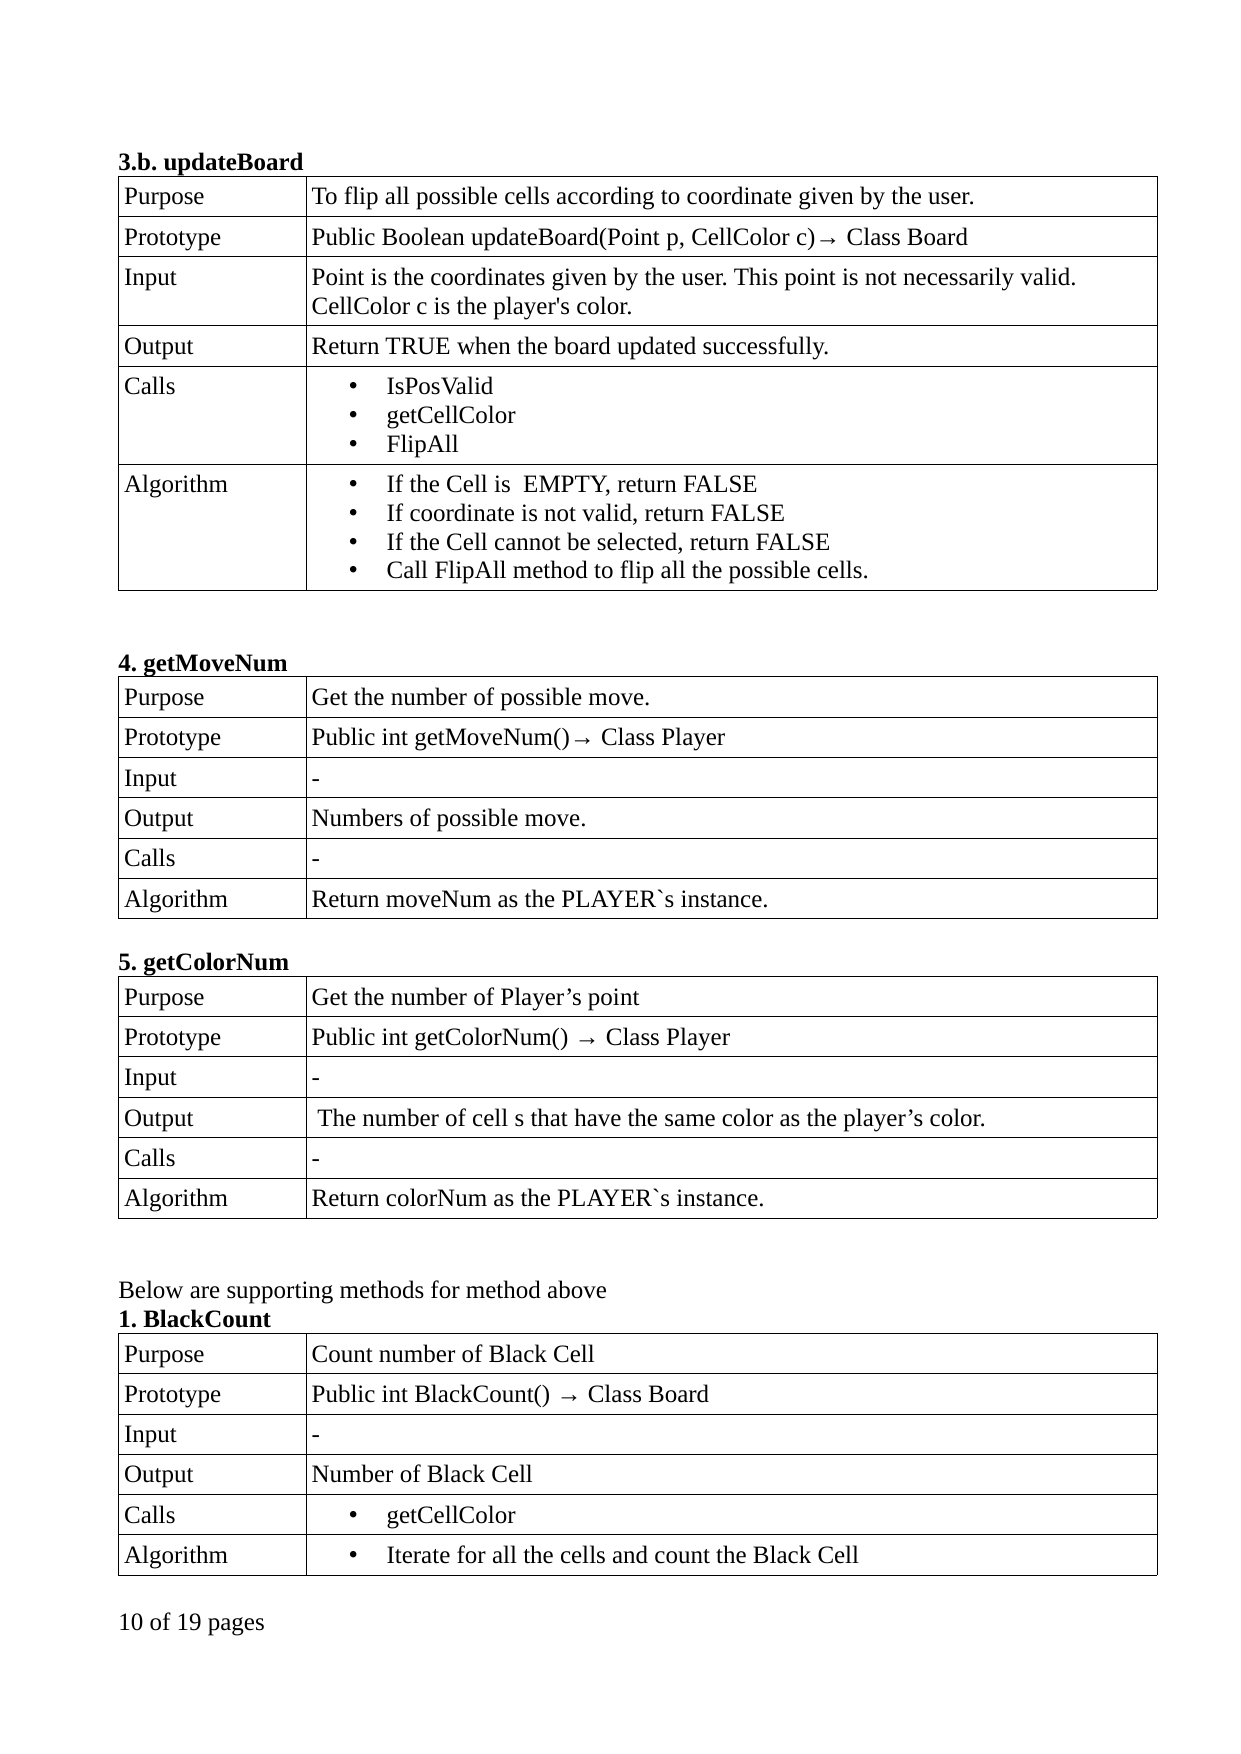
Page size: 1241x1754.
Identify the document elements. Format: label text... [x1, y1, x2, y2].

table_cell Calls [119, 839, 306, 878]
table_cell Public int getColorNum() → Class Player [307, 1017, 1157, 1056]
table_cell Calls [119, 1495, 306, 1534]
table_cell Return moveNum as the PLAYER`s instance. [307, 879, 1157, 918]
table_cell Calls [119, 367, 306, 463]
table_cell - [307, 1415, 1157, 1454]
table_cell Prototype [119, 1017, 306, 1056]
table_cell Output [119, 1098, 306, 1137]
table_cell Algorithm [119, 1179, 306, 1218]
table_cell Public int BlackCount() → Class Board [307, 1374, 1157, 1413]
text 4. getMoveNum [118, 648, 1122, 676]
table_header Get the number of Player’s point [307, 977, 1157, 1016]
table_cell Public int getMoveNum()→ Class Player [307, 718, 1157, 757]
table_cell - [307, 839, 1157, 878]
table_cell Iterate for all the cells and count the Black Cell [307, 1535, 1157, 1575]
table_header Purpose [119, 177, 306, 216]
table_header To flip all possible cells according to coordinate given by the user. [307, 177, 1157, 216]
table_cell Algorithm [119, 465, 306, 590]
text Below are supporting methods for method above [118, 1275, 1122, 1304]
table_header Purpose [119, 1334, 306, 1373]
text 3.b. updateBoard [118, 147, 1122, 176]
table_cell Input [119, 1415, 306, 1454]
table_cell Public Boolean updateBoard(Point p, CellColor c)→ Class Board [307, 217, 1157, 256]
table_cell The number of cell s that have the same color as the player’s color. [307, 1098, 1157, 1137]
table_cell - [307, 758, 1157, 797]
table_cell Input [119, 758, 306, 797]
table_cell Input [119, 257, 306, 325]
table_cell - [307, 1057, 1157, 1097]
table_cell Numbers of possible move. [307, 798, 1157, 838]
table_cell Number of Black Cell [307, 1455, 1157, 1494]
table_cell Point is the coordinates given by the user. This point is not necessarily valid. CellColor c is the player's color. [307, 257, 1157, 325]
table_cell Algorithm [119, 1535, 306, 1575]
table_cell Calls [119, 1138, 306, 1177]
table_cell Output [119, 1455, 306, 1494]
text 1. BlackCount [118, 1304, 1122, 1333]
table_cell Prototype [119, 1374, 306, 1413]
table_cell If the Cell is EMPTY, return FALSE If coordinate is not valid, return FALSE If the Cell cannot be selected, return FALSE Call FlipAll method to flip all the possible cells. [307, 465, 1157, 590]
text 5. getColorNum [118, 947, 1122, 976]
table_cell Return colorNum as the PLAYER`s instance. [307, 1179, 1157, 1218]
table_cell - [307, 1138, 1157, 1177]
table_cell Algorithm [119, 879, 306, 918]
table_cell Prototype [119, 217, 306, 256]
table_cell Prototype [119, 718, 306, 757]
table_header Purpose [119, 977, 306, 1016]
table_header Get the number of possible move. [307, 677, 1157, 717]
table_cell Output [119, 326, 306, 366]
table_cell Return TRUE when the board updated successfully. [307, 326, 1157, 366]
table_cell IsPosValid getCellColor FlipAll [307, 367, 1157, 463]
table_cell getCellColor [307, 1495, 1157, 1534]
table_cell Input [119, 1057, 306, 1097]
table_header Count number of Black Cell [307, 1334, 1157, 1373]
table_header Purpose [119, 677, 306, 717]
table_cell Output [119, 798, 306, 838]
